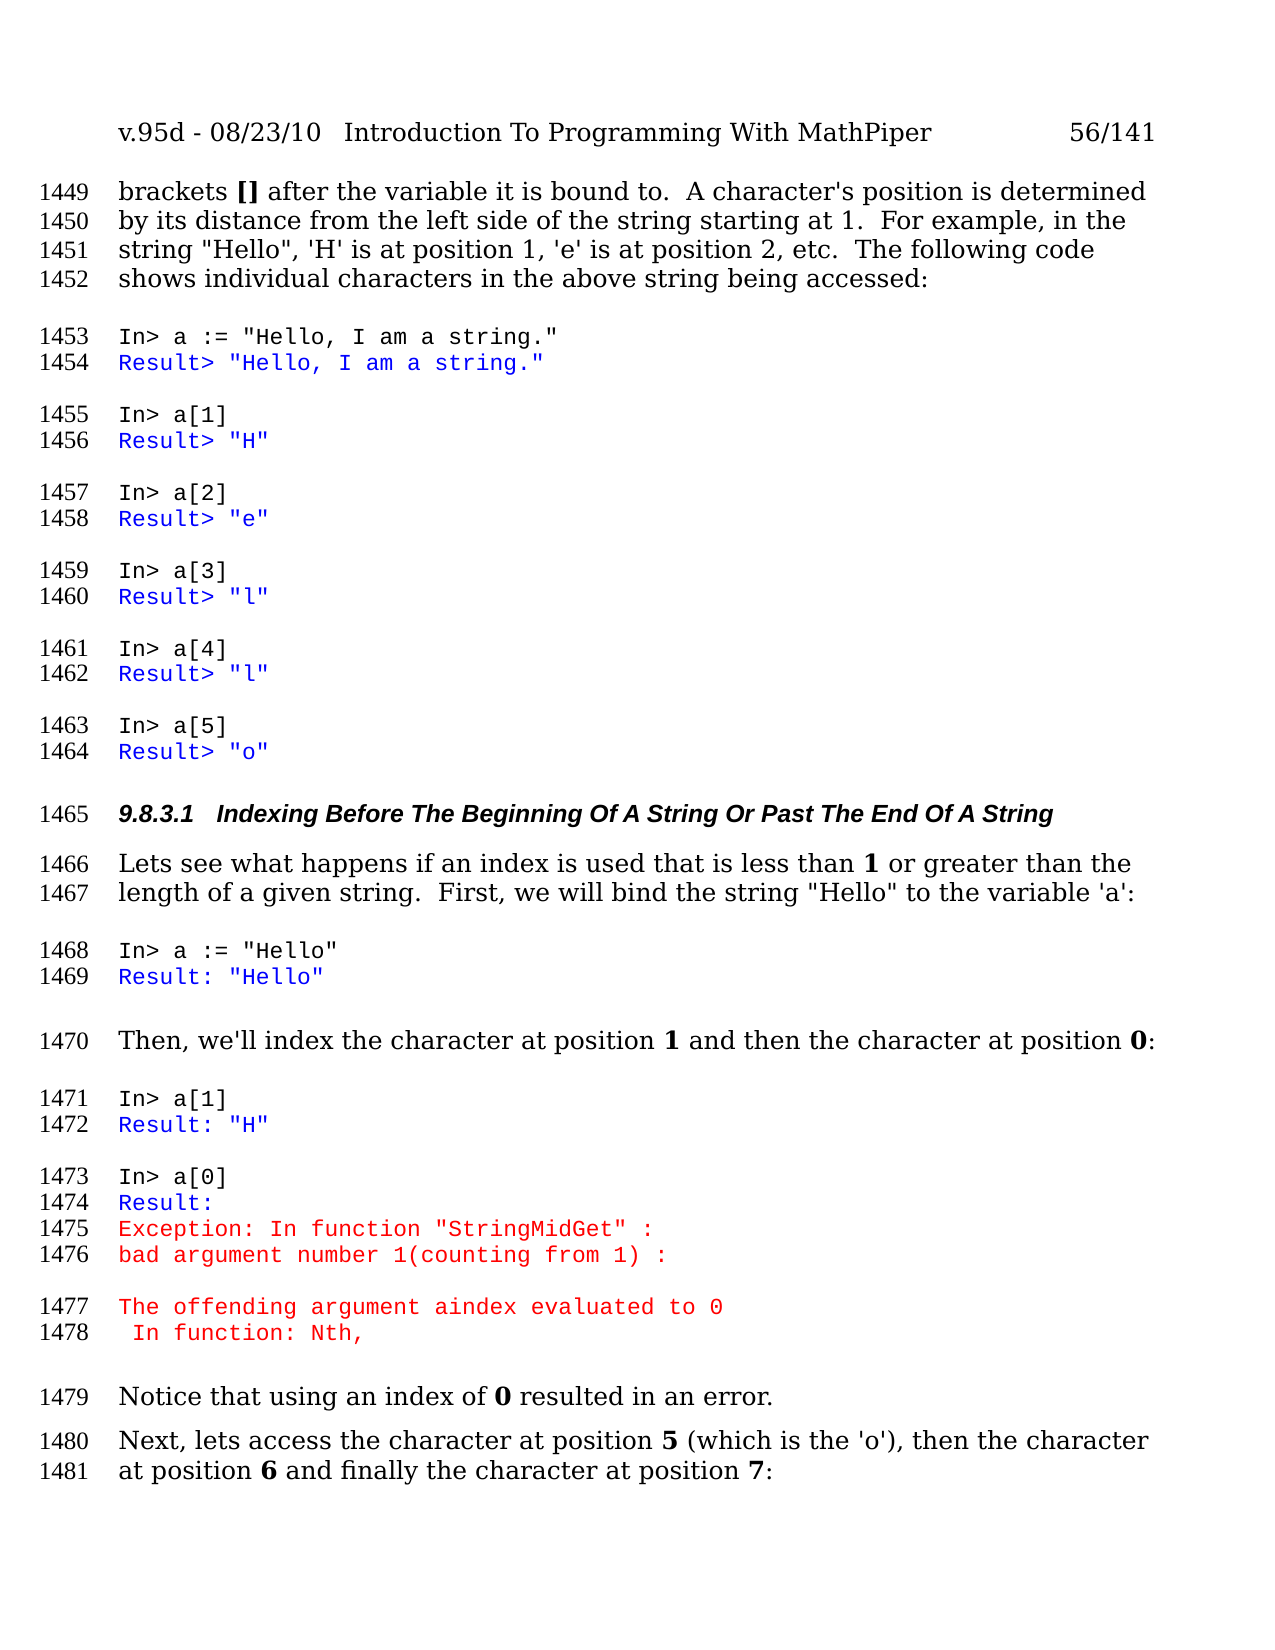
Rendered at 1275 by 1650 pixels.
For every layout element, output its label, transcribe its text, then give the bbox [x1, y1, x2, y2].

text Result> "H" [118, 429, 1157, 455]
text In> a[2] [118, 481, 1157, 507]
text In> a[0] [118, 1166, 1157, 1191]
text Exception: In function "StringMidGet" : [118, 1217, 1157, 1243]
text In> a[1] [118, 1088, 1157, 1114]
text Result> "l" [118, 663, 1157, 689]
text Result: "H" [118, 1114, 1157, 1139]
text Notice that using an index of 0 resulted in an error. [118, 1382, 1157, 1411]
text In> a[1] [118, 403, 1157, 429]
text In> a[3] [118, 559, 1157, 585]
text Result: [118, 1191, 1157, 1217]
text brackets [] after the variable it is bound to. A character's position is determined by its distance from the left side of the string starting at 1. For example, in the string "Hello", 'H' is at position 1, 'e' is at position 2, etc. The following code shows individual characters in the above string being accessed: [118, 177, 1157, 294]
text In> a[5] [118, 715, 1157, 741]
text Result> "l" [118, 585, 1157, 611]
text Result> "e" [118, 507, 1157, 533]
text Lets see what happens if an index is used that is less than 1 or greater than the length of a given string. First, we will bind the string "Hello" to the variable 'a': [118, 849, 1157, 908]
text In> a := "Hello, I am a string." [118, 326, 1157, 352]
text Result> "Hello, I am a string." [118, 352, 1157, 377]
text In> a[4] [118, 637, 1157, 663]
text In function: Nth, [118, 1321, 1157, 1347]
text Result> "o" [118, 741, 1157, 767]
text Result: "Hello" [118, 966, 1157, 991]
text Next, lets access the character at position 5 (which is the 'o'), then the character at position 6 and finally the character at position 7: [118, 1426, 1157, 1485]
text The offending argument aindex evaluated to 0 [118, 1295, 1157, 1321]
subtitle Indexing Before The Beginning Of A String Or Past The End Of A String [118, 799, 1157, 828]
text Then, we'll index the character at position 1 and then the character at position 0: [118, 1026, 1157, 1056]
text In> a := "Hello" [118, 939, 1157, 966]
text bad argument number 1(counting from 1) : [118, 1243, 1157, 1269]
